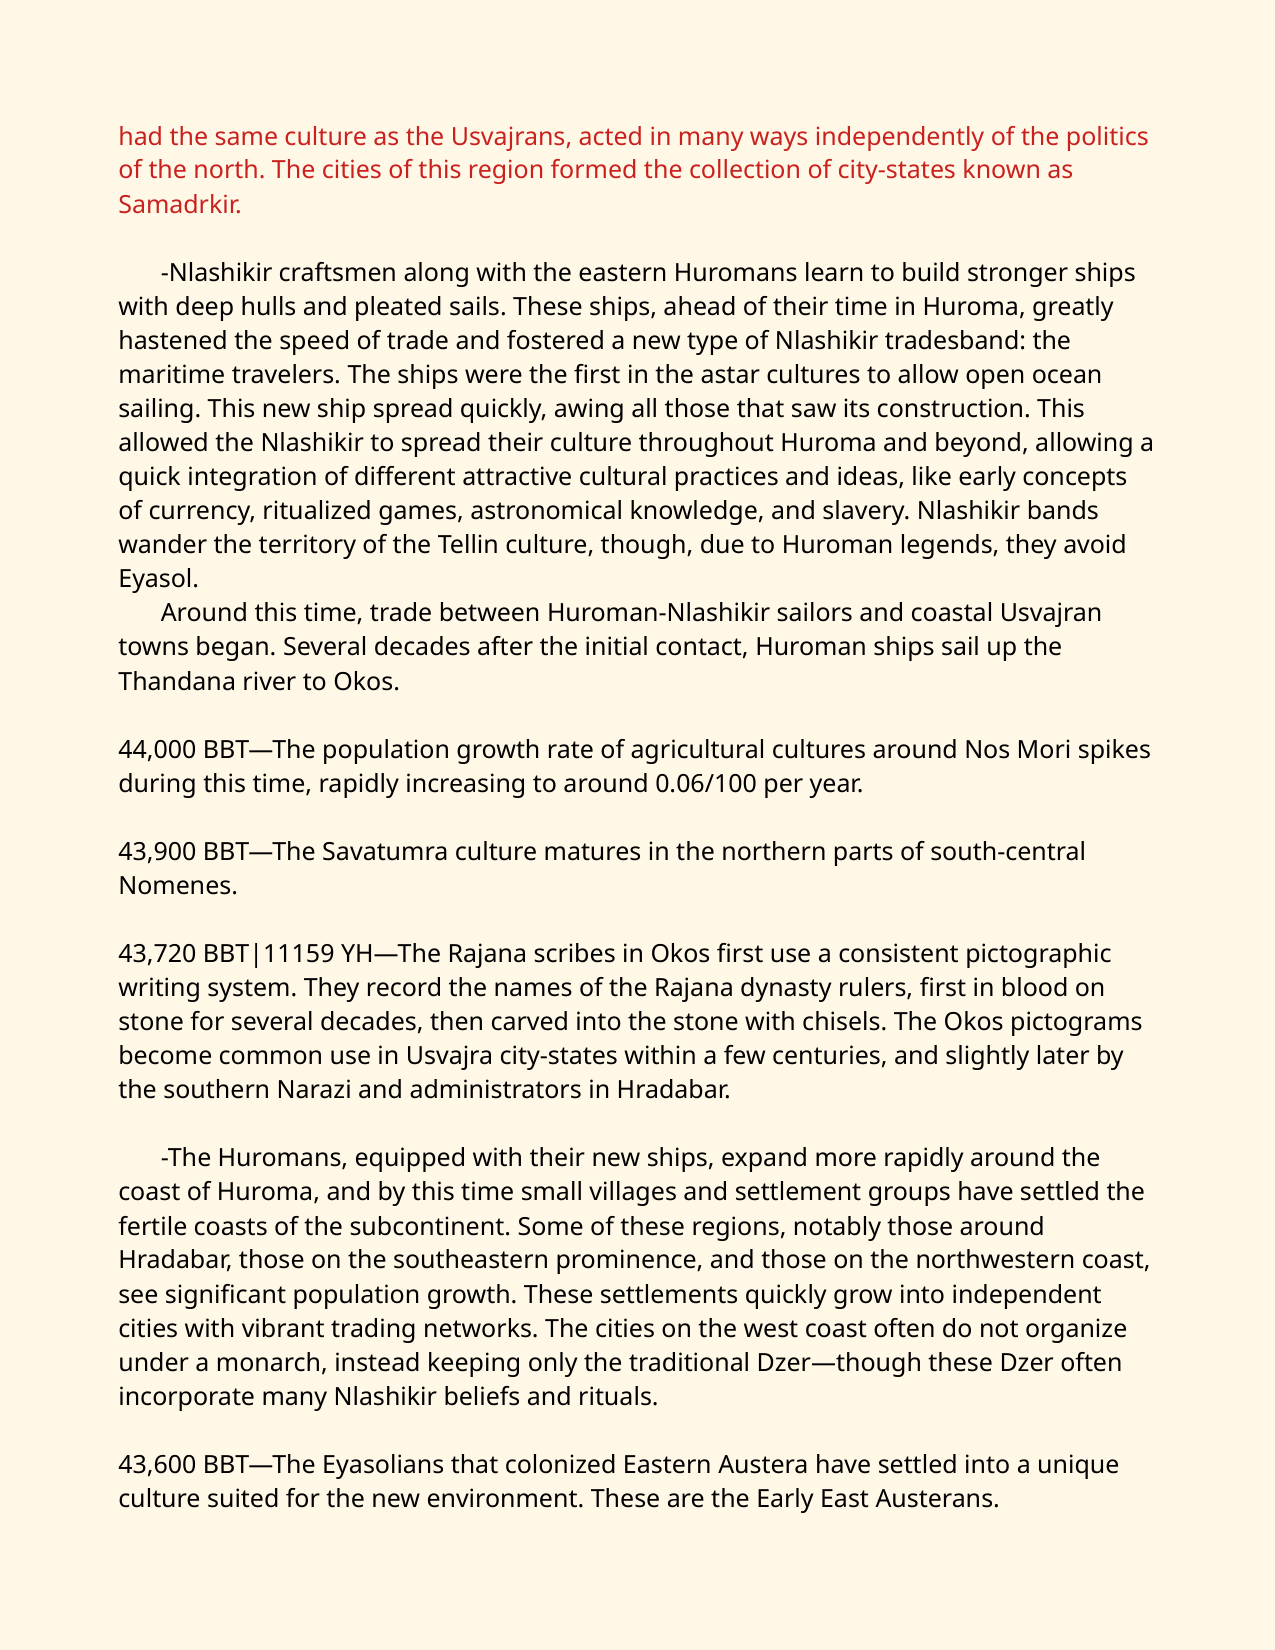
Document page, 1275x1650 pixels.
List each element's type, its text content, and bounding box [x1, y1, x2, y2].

text 43,720 BBT|11159 YH—The Rajana scribes in Okos first use a consistent pictographic writing system. They record the names of the Rajana dynasty rulers, first in blood on stone for several decades, then carved into the stone with chisels. The Okos pictograms become common use in Usvajra city-states within a few centuries, and slightly later by the southern Narazi and administrators in Hradabar. [118, 936, 1157, 1106]
text 44,000 BBT—The population growth rate of agricultural cultures around Nos Mori spikes during this time, rapidly increasing to around 0.06/100 per year. [118, 731, 1157, 799]
text 43,900 BBT—The Savatumra culture matures in the northern parts of south-central Nomenes. [118, 833, 1157, 902]
text -The Huromans, equipped with their new ships, expand more rapidly around the coast of Huroma, and by this time small villages and settlement groups have settled the fertile coasts of the subcontinent. Some of these regions, notably those around Hradabar, those on the southeastern prominence, and those on the northwestern coast, see significant population growth. These settlements quickly grow into independent cities with vibrant trading networks. The cities on the west coast often do not organize under a monarch, instead keeping only the traditional Dzer—though these Dzer often incorporate many Nlashikir beliefs and rituals. [118, 1140, 1157, 1412]
text had the same culture as the Usvajrans, acted in many ways independently of the politics of the north. The cities of this region formed the collection of city-states known as Samadrkir. [118, 118, 1157, 220]
text -Nlashikir craftsmen along with the eastern Huromans learn to build stronger ships with deep hulls and pleated sails. These ships, ahead of their time in Huroma, greatly hastened the speed of trade and fostered a new type of Nlashikir tradesband: the maritime travelers. The ships were the first in the astar cultures to allow open ocean sailing. This new ship spread quickly, awing all those that saw its construction. This allowed the Nlashikir to spread their culture throughout Huroma and beyond, allowing a quick integration of different attractive cultural practices and ideas, like early concepts of currency, ritualized games, astronomical knowledge, and slavery. Nlashikir bands wander the territory of the Tellin culture, though, due to Huroman legends, they avoid Eyasol. [118, 254, 1157, 595]
text 43,600 BBT—The Eyasolians that colonized Eastern Austera have settled into a unique culture suited for the new environment. These are the Early East Austerans. [118, 1447, 1157, 1515]
text Around this time, trade between Huroman-Nlashikir sailors and coastal Usvajran towns began. Several decades after the initial contact, Huroman ships sail up the Thandana river to Okos. [118, 595, 1157, 697]
